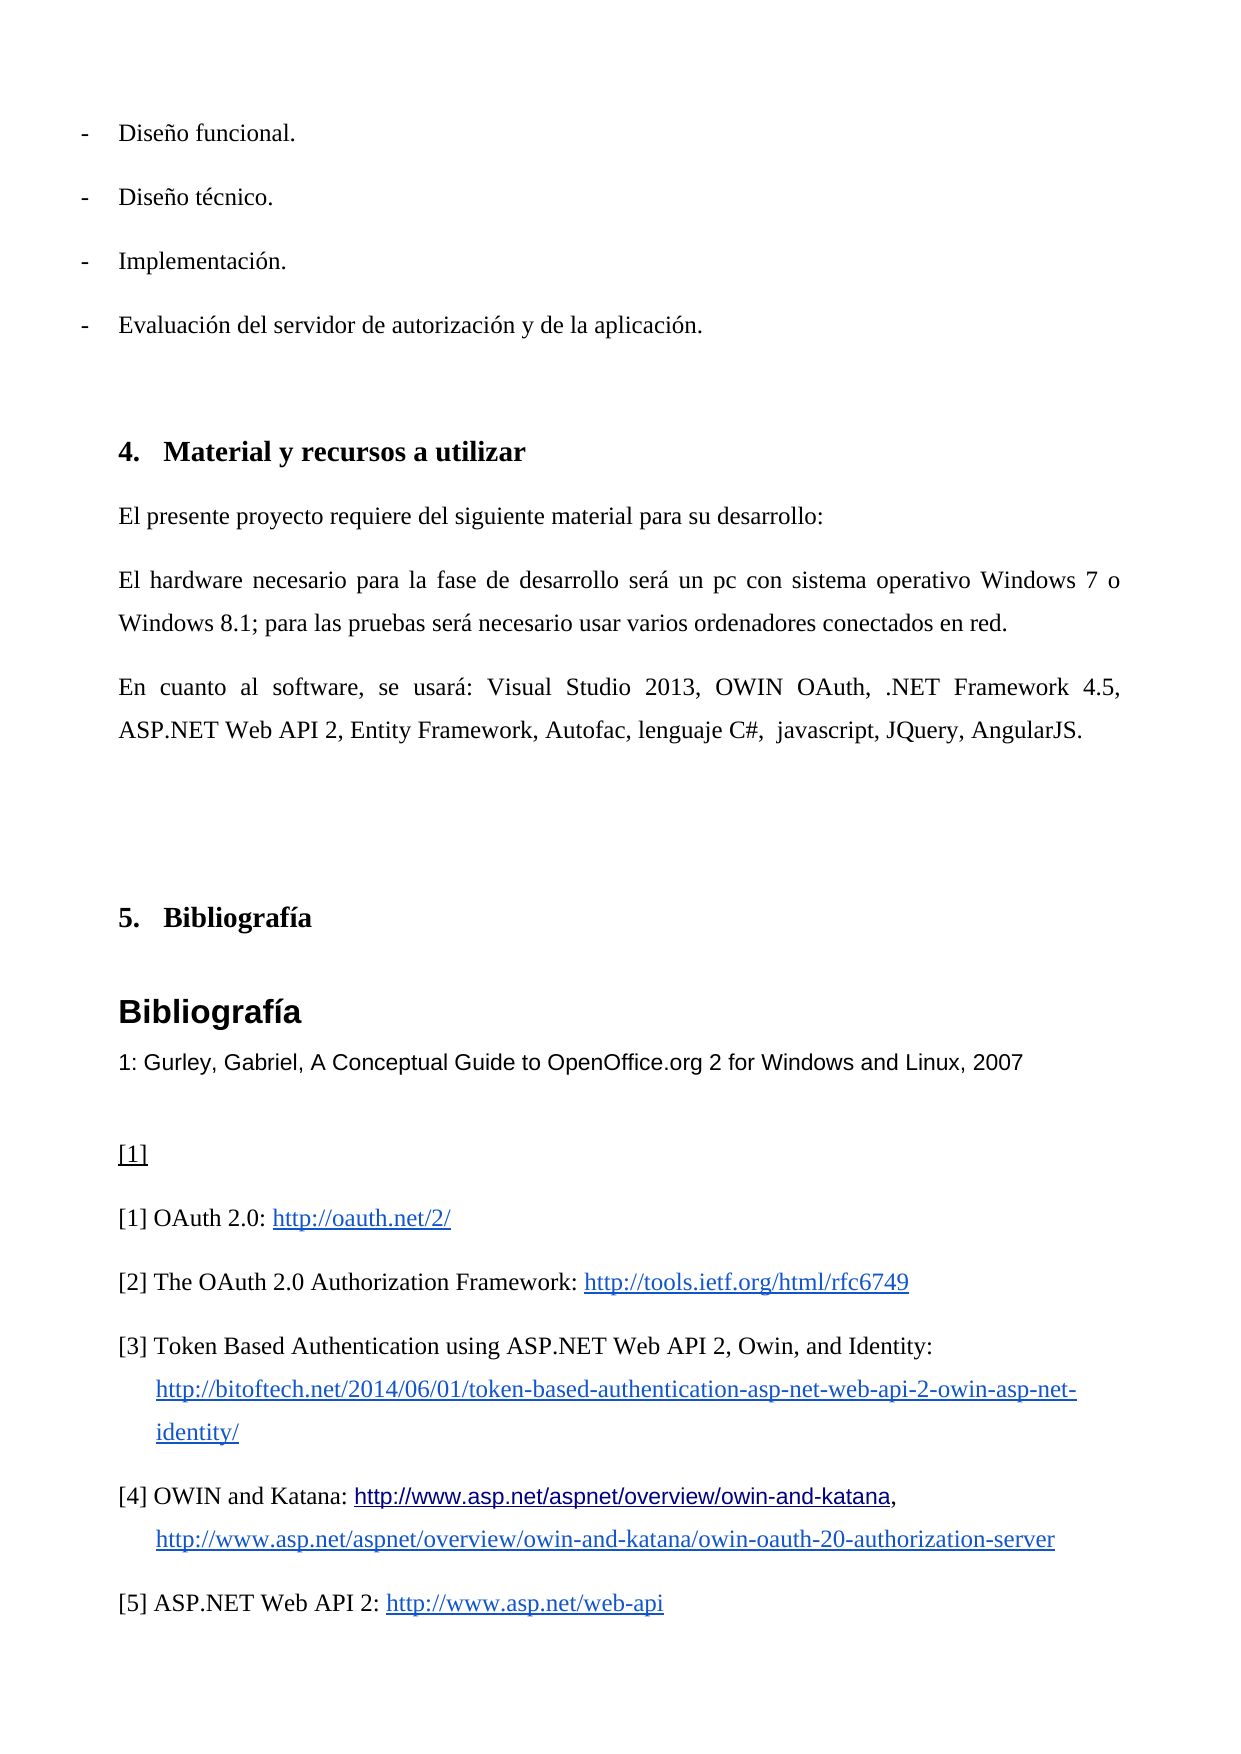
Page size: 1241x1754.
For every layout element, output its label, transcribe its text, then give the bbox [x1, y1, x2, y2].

list Diseño técnico. [81, 182, 1122, 211]
text [1] [118, 1139, 1122, 1168]
list Evaluación del servidor de autorización y de la aplicación. [81, 310, 1122, 339]
text El hardware necesario para la fase de desarrollo será un pc con sistema operativo Windows 7 o Windows 8.1; para las pruebas será necesario usar varios ordenadores conectados en red. [118, 565, 1122, 637]
text En cuanto al software, se usará: Visual Studio 2013, OWIN OAuth, .NET Framework 4.5, ASP.NET Web API 2, Entity Framework, Autofac, lenguaje C#, javascript, JQuery, AngularJS. [118, 672, 1122, 744]
subtitle Material y recursos a utilizar [118, 434, 1122, 468]
list Diseño funcional. [81, 118, 1122, 147]
text 1: Gurley, Gabriel, A Conceptual Guide to OpenOffice.org 2 for Windows and Linux, 2007 [118, 1049, 1122, 1075]
text El presente proyecto requiere del siguiente material para su desarrollo: [118, 501, 1122, 530]
text [3] Token Based Authentication using ASP.NET Web API 2, Owin, and Identity: http://bitoftech.net/2014/06/01/token-based-authentication-asp-net-web-api-2-owin-asp-net-identity/ [118, 1331, 1122, 1446]
list Implementación. [81, 246, 1122, 275]
text [2] The OAuth 2.0 Authorization Framework: http://tools.ietf.org/html/rfc6749 [118, 1267, 1122, 1296]
subtitle Bibliografía [118, 900, 1122, 934]
text [1] OAuth 2.0: http://oauth.net/2/ [118, 1203, 1122, 1232]
text [5] ASP.NET Web API 2: http://www.asp.net/web-api [118, 1588, 1122, 1617]
text [4] OWIN and Katana: http://www.asp.net/aspnet/overview/owin-and-katana, http://www.asp.net/aspnet/overview/owin-and-katana/owin-oauth-20-authorization-server [118, 1481, 1122, 1553]
subtitle Bibliografía [118, 992, 1122, 1031]
